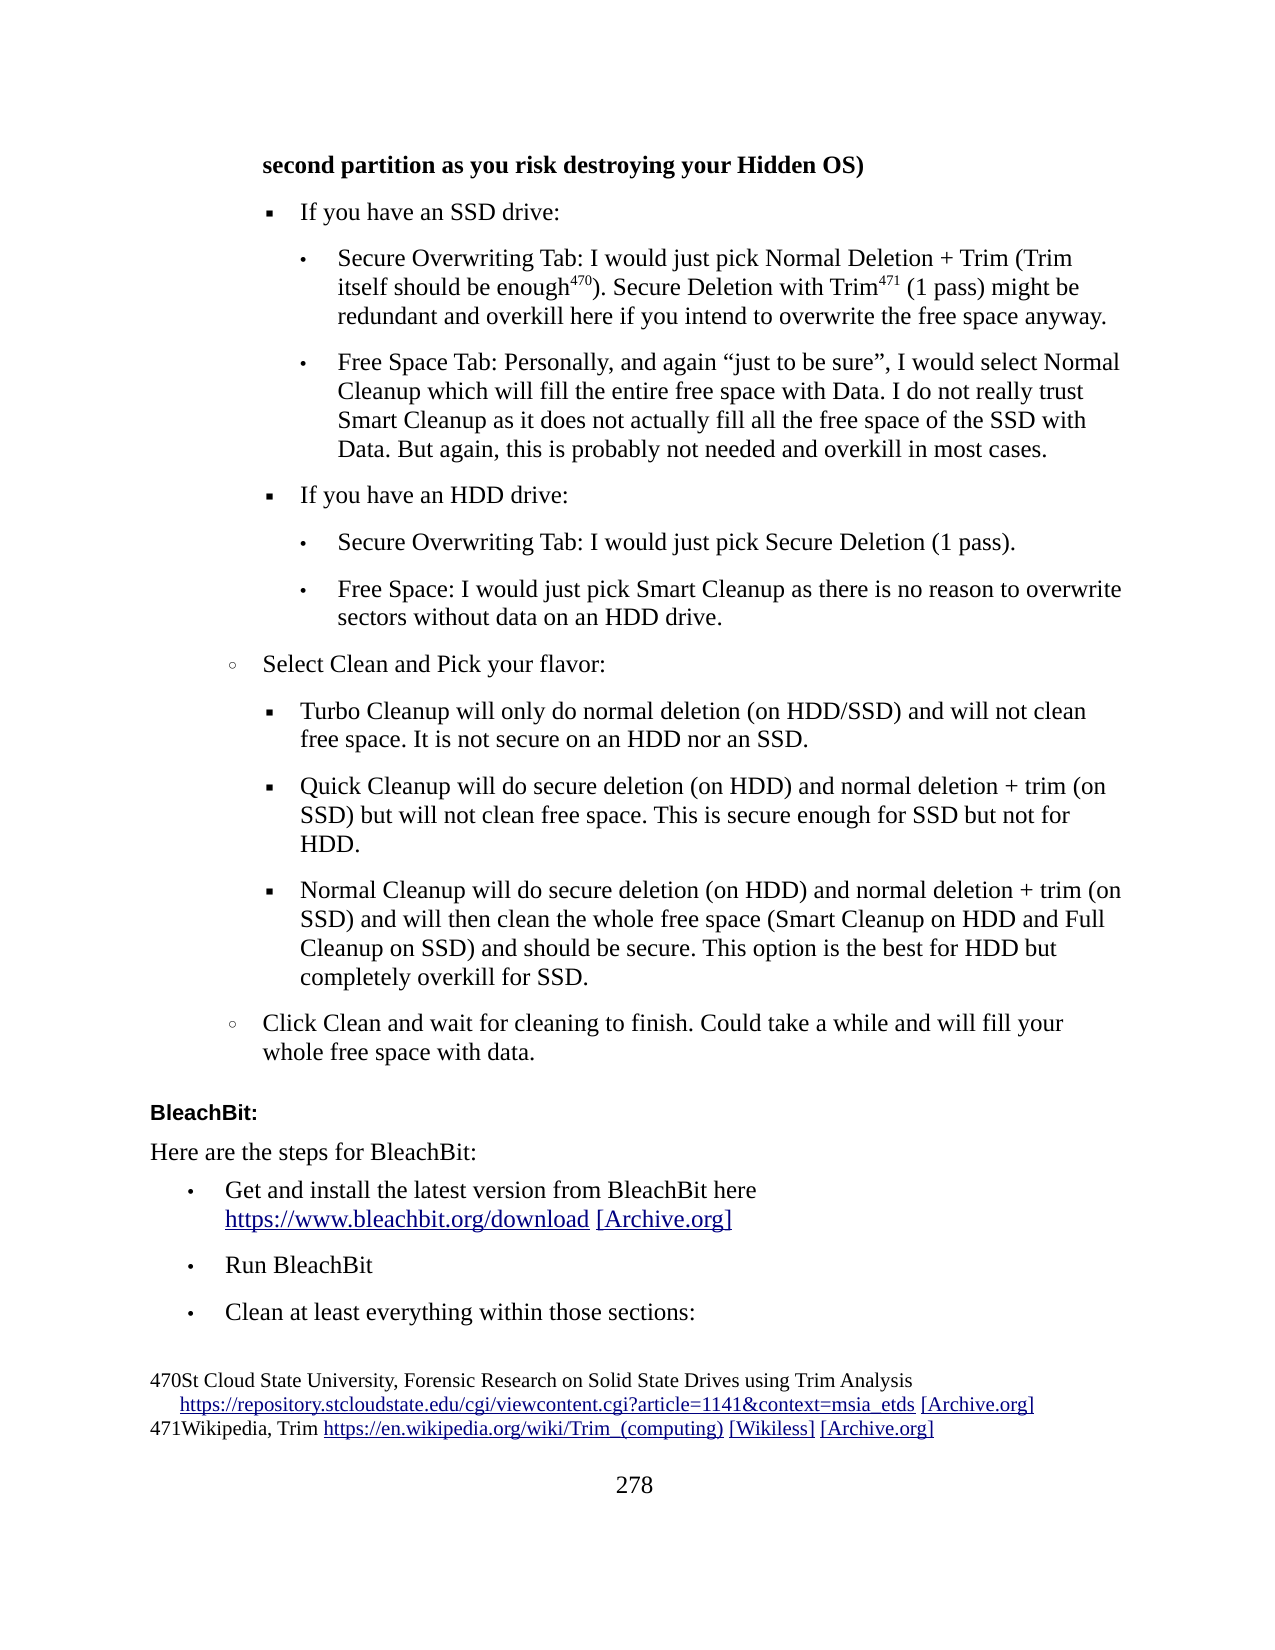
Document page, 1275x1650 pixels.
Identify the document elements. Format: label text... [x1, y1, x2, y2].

list Free Space: I would just pick Smart Cleanup as there is no reason to overwrite sectors without data on an HDD drive. [300, 574, 1125, 631]
list Click Clean and wait for cleaning to finish. Could take a while and will fill your whole free space with data. [225, 1008, 1125, 1066]
list Clean at least everything within those sections: [187, 1297, 1125, 1326]
list Normal Cleanup will do secure deletion (on HDD) and normal deletion + trim (on SSD) and will then clean the whole free space (Smart Cleanup on HDD and Full Cleanup on SSD) and should be secure. This option is the best for HDD but completely overkill for SSD. [262, 875, 1125, 990]
list St Cloud State University, Forensic Research on Solid State Drives using Trim Analysis https://repository.stcloudstate.edu/cgi/viewcontent.cgi?article=1141&context=msia_etds [Archive.org] [150, 1368, 1125, 1416]
list If you have an SSD drive: [262, 197, 1125, 225]
list Secure Overwriting Tab: I would just pick Secure Deletion (1 pass). [300, 527, 1125, 556]
text Here are the steps for BleachBit: [150, 1137, 1125, 1166]
list Select Clean and Pick your flavor: [225, 649, 1125, 678]
list If you have an HDD drive: [262, 480, 1125, 509]
list second partition as you risk destroying your Hidden OS) [225, 150, 1125, 179]
list Secure Overwriting Tab: I would just pick Normal Deletion + Trim (Trim itself should be enough). Secure Deletion with Trim (1 pass) might be redundant and overkill here if you intend to overwrite the free space anyway. [300, 243, 1125, 329]
list Free Space Tab: Personally, and again “just to be sure”, I would select Normal Cleanup which will fill the entire free space with Data. I do not really trust Smart Cleanup as it does not actually fill all the free space of the SSD with Data. But again, this is probably not needed and overkill in most cases. [300, 347, 1125, 462]
list Run BleachBit [187, 1251, 1125, 1279]
list Wikipedia, Trim https://en.wikipedia.org/wiki/Trim_(computing) [Wikiless] [Archive.org] [150, 1416, 1125, 1440]
subtitle BleachBit: [150, 1100, 1125, 1125]
list Get and install the latest version from BleachBit here https://www.bleachbit.org/download [Archive.org] [187, 1175, 1125, 1233]
list Turbo Cleanup will only do normal deletion (on HDD/SSD) and will not clean free space. It is not secure on an HDD nor an SSD. [262, 696, 1125, 753]
list Quick Cleanup will do secure deletion (on HDD) and normal deletion + trim (on SSD) but will not clean free space. This is secure enough for SSD but not for HDD. [262, 771, 1125, 857]
